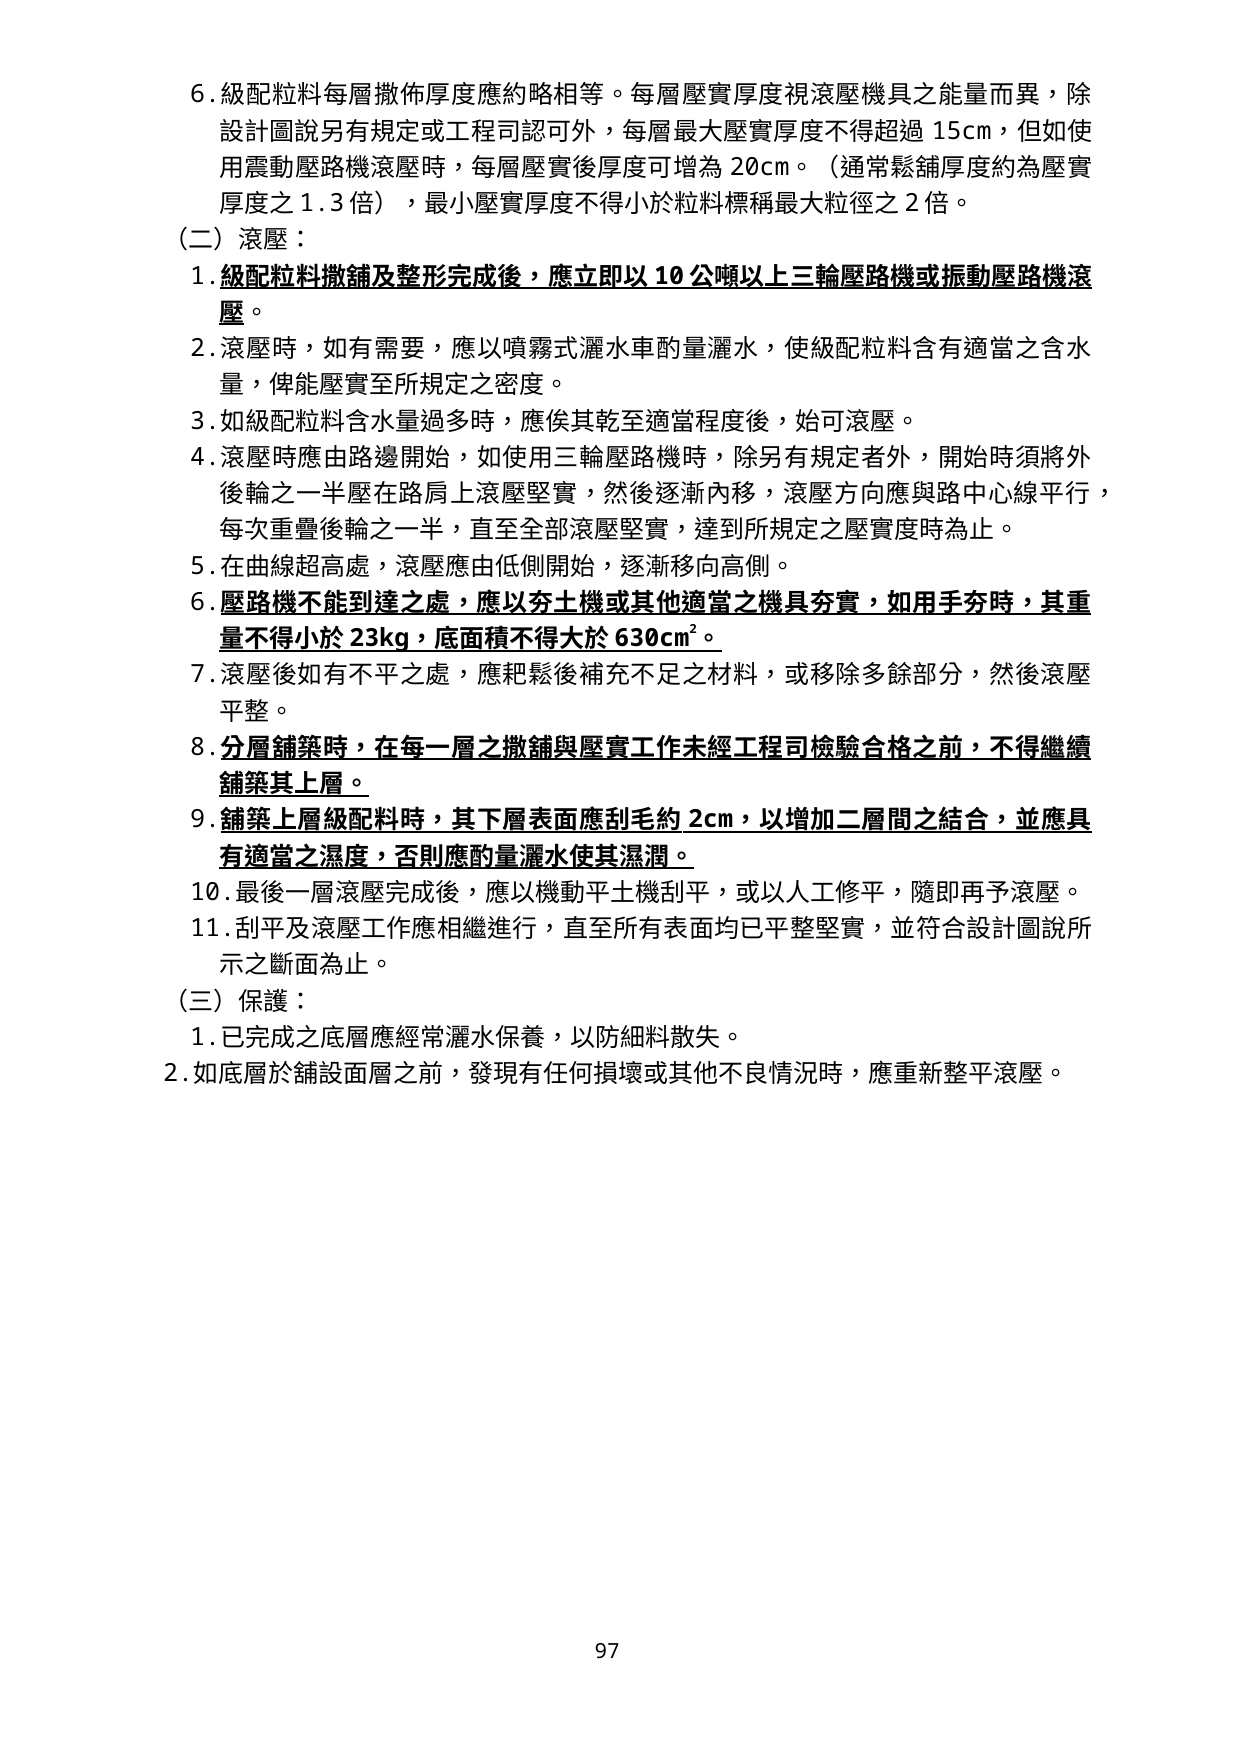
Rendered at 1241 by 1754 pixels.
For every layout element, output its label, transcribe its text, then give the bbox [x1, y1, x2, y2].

text 10.最後一層滾壓完成後，應以機動平土機刮平，或以人工修平，隨即再予滾壓。 [190, 872, 1092, 909]
text （二）滾壓： [163, 220, 1092, 256]
text 5.在曲線超高處，滾壓應由低側開始，逐漸移向高側。 [190, 546, 1092, 582]
text 6.級配粒料每層撒佈厚度應約略相等。每層壓實厚度視滾壓機具之能量而異，除設計圖說另有規定或工程司認可外，每層最大壓實厚度不得超過15cm，但如使用震動壓路機滾壓時，每層壓實後厚度可增為20cm。（通常鬆舖厚度約為壓實厚度之1.3倍），最小壓實厚度不得小於粒料標稱最大粒徑之2倍。 [190, 75, 1092, 220]
text 6.壓路機不能到達之處，應以夯土機或其他適當之機具夯實，如用手夯時，其重量不得小於23kg，底面積不得大於630cm2。 [190, 582, 1092, 655]
text 9.舖築上層級配料時，其下層表面應刮毛約2cm，以增加二層間之結合，並應具有適當之濕度，否則應酌量灑水使其濕潤。 [190, 800, 1092, 872]
text （三）保護： [163, 981, 1092, 1017]
text 3.如級配粒料含水量過多時，應俟其乾至適當程度後，始可滾壓。 [190, 401, 1092, 437]
text 4.滾壓時應由路邊開始，如使用三輪壓路機時，除另有規定者外，開始時須將外後輪之一半壓在路肩上滾壓堅實，然後逐漸內移，滾壓方向應與路中心線平行，每次重疊後輪之一半，直至全部滾壓堅實，達到所規定之壓實度時為止。 [190, 437, 1092, 546]
text 1.已完成之底層應經常灑水保養，以防細料散失。 [190, 1017, 1092, 1054]
text 2.如底層於舖設面層之前，發現有任何損壞或其他不良情況時，應重新整平滾壓。 [163, 1054, 1092, 1090]
text 8.分層舖築時，在每一層之撒舖與壓實工作未經工程司檢驗合格之前，不得繼續舖築其上層。 [190, 727, 1092, 800]
text 11.刮平及滾壓工作應相繼進行，直至所有表面均已平整堅實，並符合設計圖說所示之斷面為止。 [190, 909, 1092, 981]
text 7.滾壓後如有不平之處，應耙鬆後補充不足之材料，或移除多餘部分，然後滾壓平整。 [190, 655, 1092, 727]
text 2.滾壓時，如有需要，應以噴霧式灑水車酌量灑水，使級配粒料含有適當之含水量，俾能壓實至所規定之密度。 [190, 329, 1092, 401]
text 1.級配粒料撒舖及整形完成後，應立即以10公噸以上三輪壓路機或振動壓路機滾壓。 [190, 256, 1092, 329]
